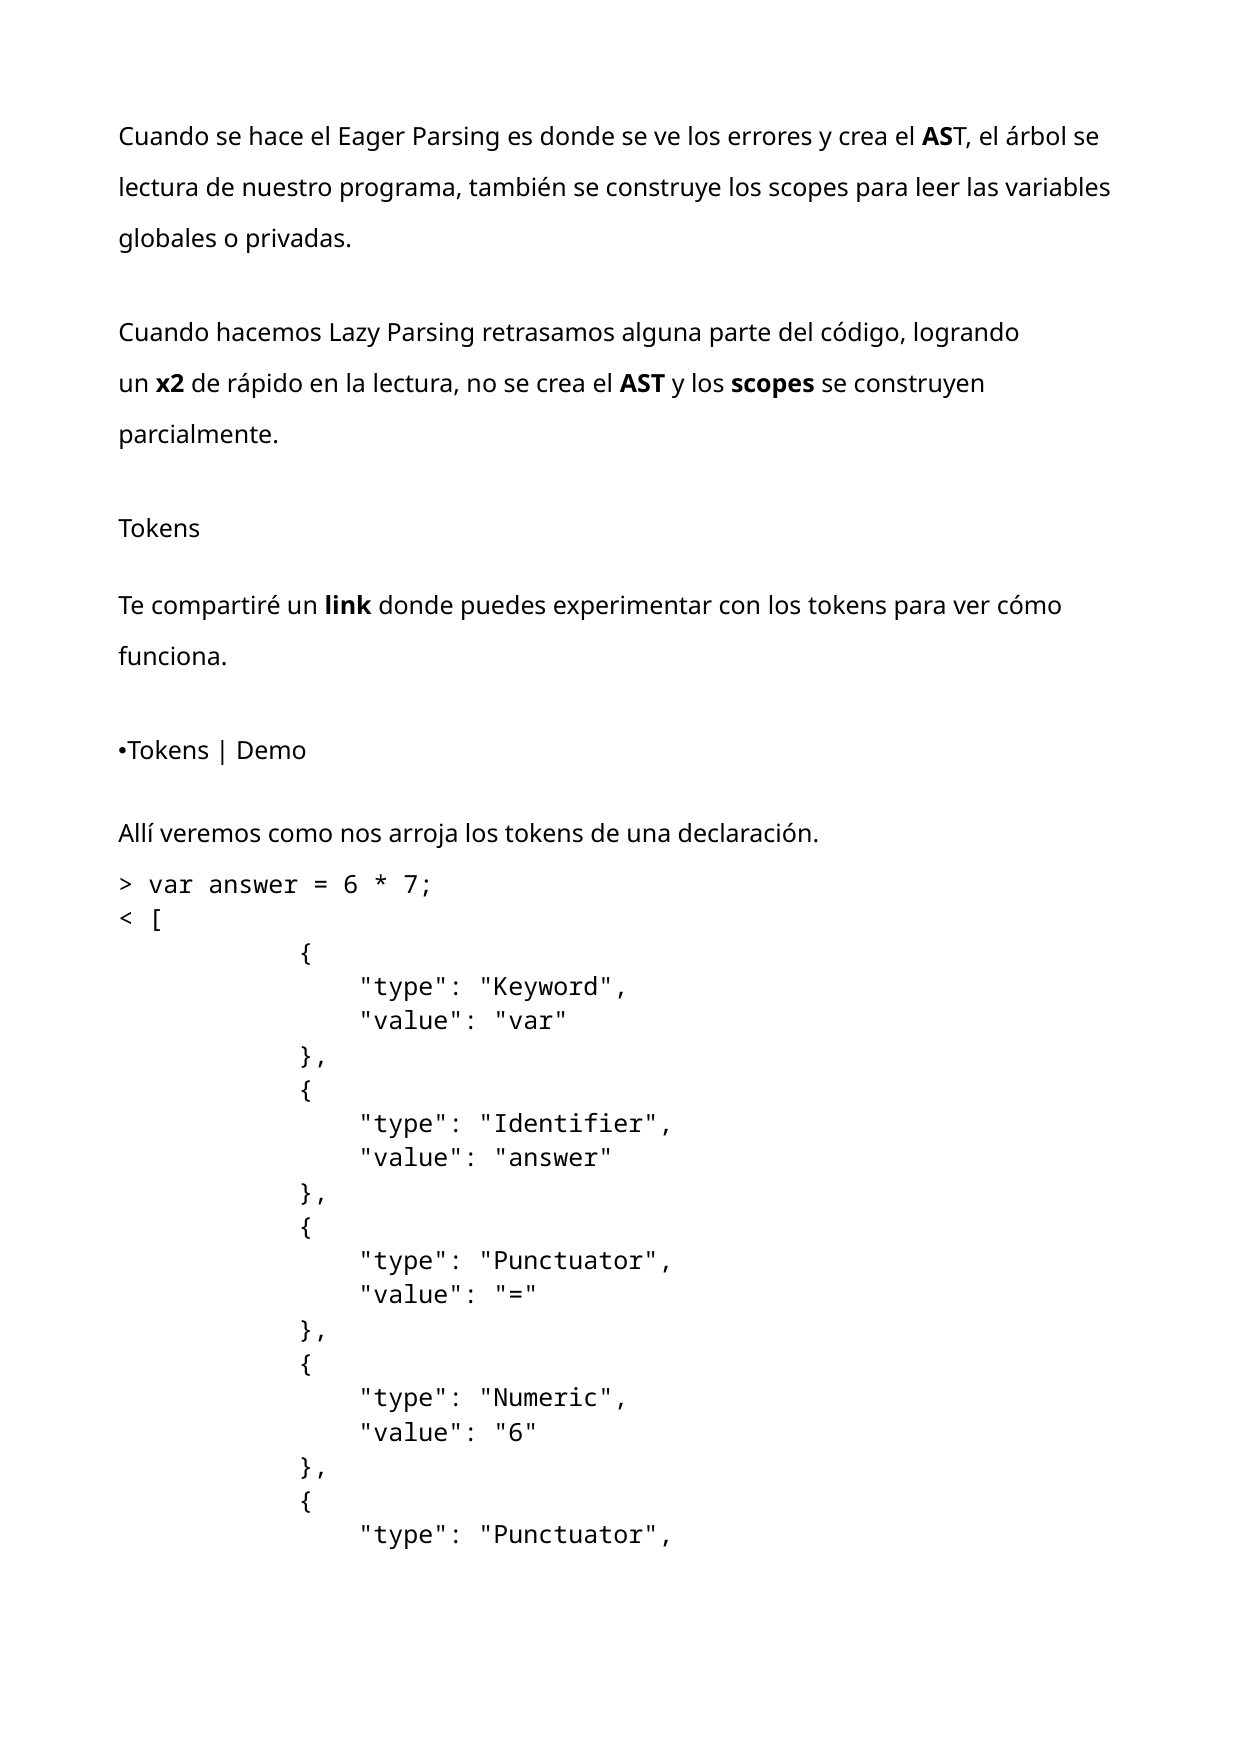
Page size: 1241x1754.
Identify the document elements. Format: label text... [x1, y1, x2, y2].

text "type": "Numeric", [118, 1380, 1122, 1414]
text Cuando hacemos Lazy Parsing retrasamos alguna parte del código, logrando un x2 de rápido en la lectura, no se crea el AST y los scopes se construyen parcialmente. [118, 314, 1122, 451]
text }, [118, 1448, 1122, 1483]
text ‌ [118, 690, 1122, 719]
text "value": "=" [118, 1277, 1122, 1311]
text > var answer = 6 * 7; [118, 866, 1122, 900]
text "type": "Keyword", [118, 969, 1122, 1003]
text "type": "Punctuator", [118, 1517, 1122, 1551]
text }, [118, 1174, 1122, 1209]
text Cuando se hace el Eager Parsing es donde se ve los errores y crea el AST, el árbol se lectura de nuestro programa, también se construye los scopes para leer las variables globales o privadas. [118, 118, 1122, 254]
text }, [118, 1311, 1122, 1346]
text < [ [118, 900, 1122, 934]
text "value": "var" [118, 1003, 1122, 1037]
text "value": "6" [118, 1414, 1122, 1448]
text Allí veremos como nos arroja los tokens de una declaración. [118, 815, 1122, 849]
text Te compartiré un link donde puedes experimentar con los tokens para ver cómo funciona. [118, 588, 1122, 673]
text ‌ [118, 772, 1122, 801]
text }, [118, 1037, 1122, 1072]
text ‌ [118, 467, 1122, 496]
text ‌ [118, 545, 1122, 573]
subtitle Tokens [118, 511, 1122, 545]
text "value": "answer" [118, 1140, 1122, 1174]
text ‌ [118, 271, 1122, 300]
text "type": "Punctuator", [118, 1243, 1122, 1277]
text { [118, 1209, 1122, 1243]
text { [118, 1483, 1122, 1517]
text { [118, 1346, 1122, 1380]
text { [118, 1072, 1122, 1106]
text { [118, 934, 1122, 969]
list Tokens | Demo [118, 733, 1122, 767]
text "type": "Identifier", [118, 1106, 1122, 1140]
